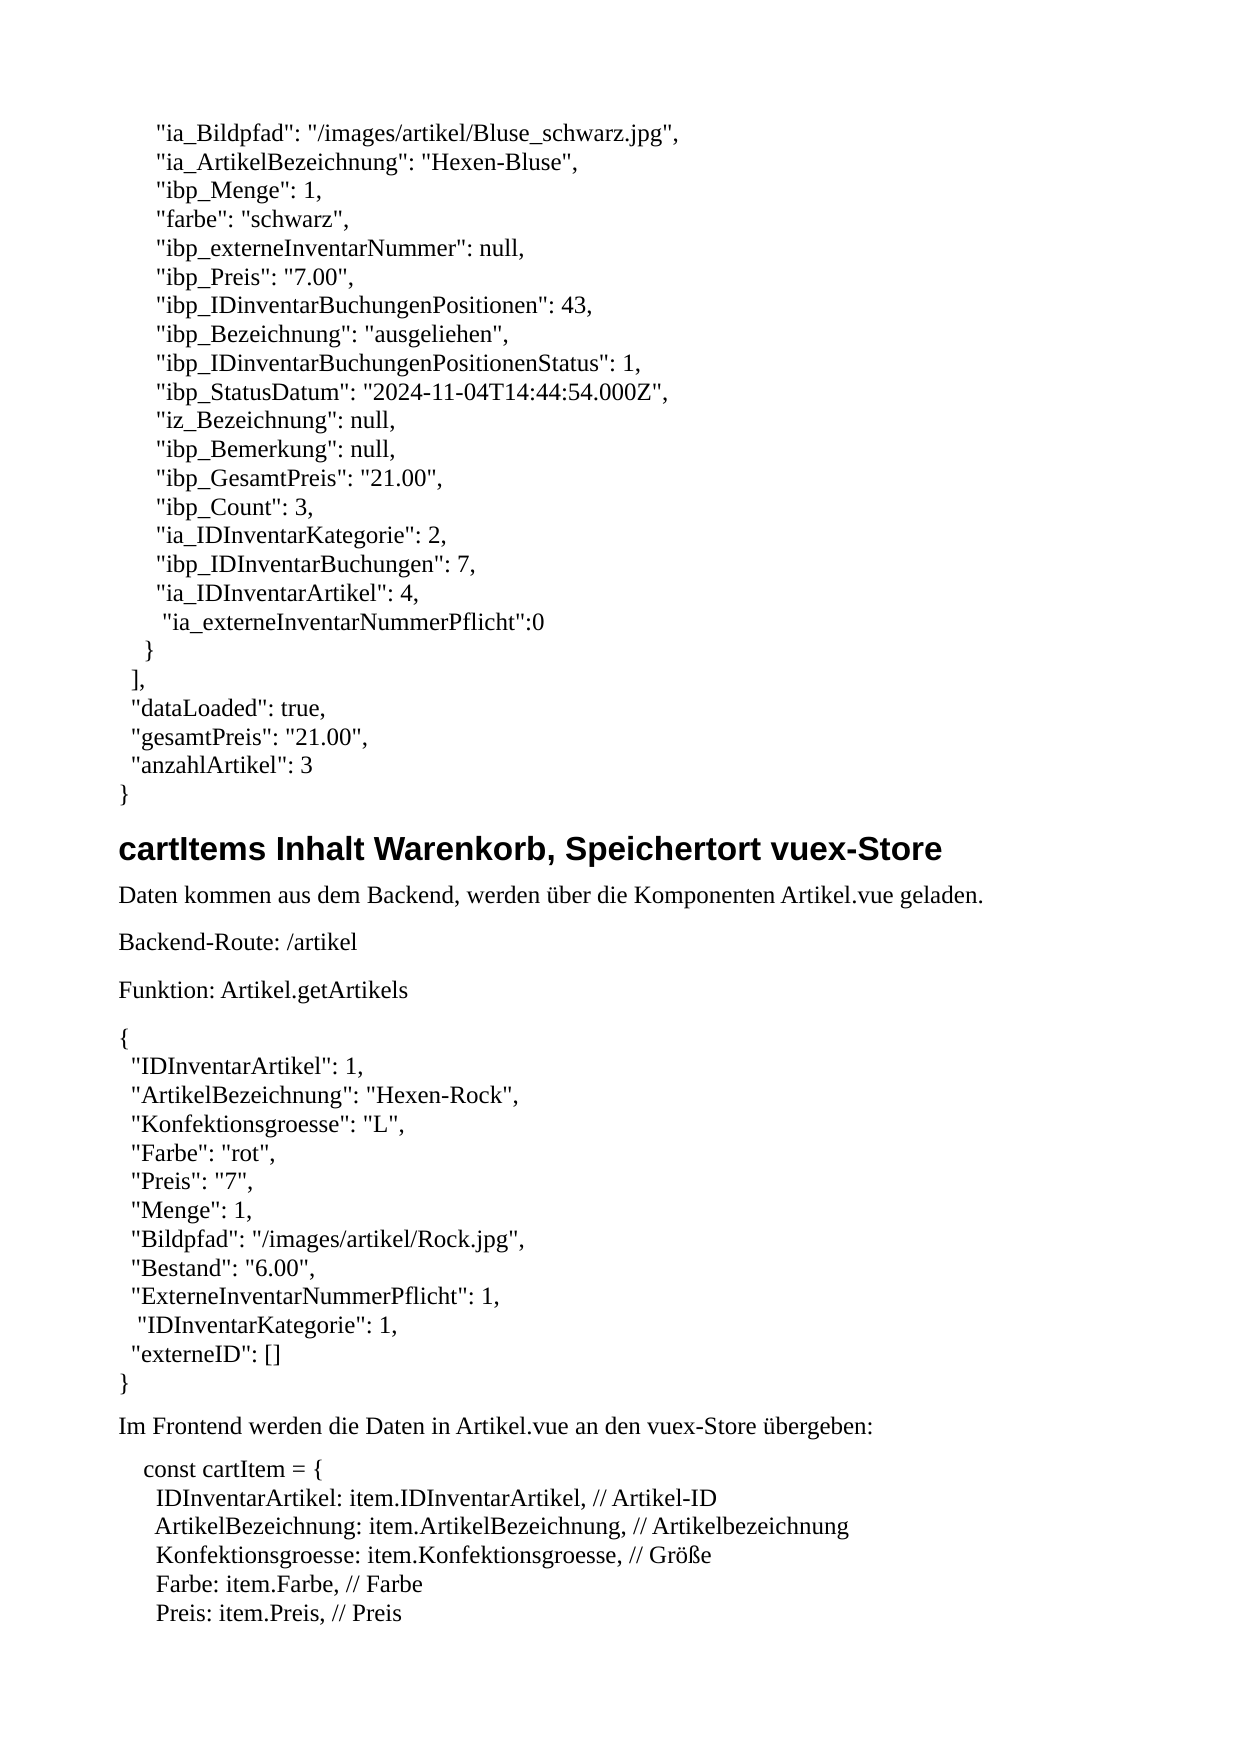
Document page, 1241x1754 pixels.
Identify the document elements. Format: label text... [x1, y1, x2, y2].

text Farbe: item.Farbe, // Farbe [118, 1569, 1122, 1598]
text "ibp_Count": 3, [118, 492, 1122, 521]
text const cartItem = { [118, 1454, 1122, 1483]
text "Bestand": "6.00", [118, 1253, 1122, 1281]
text "ibp_IDinventarBuchungenPositionen": 43, [118, 291, 1122, 319]
text { [118, 1023, 1122, 1051]
text "ibp_IDinventarBuchungenPositionenStatus": 1, [118, 348, 1122, 377]
text "ia_IDInventarArtikel": 4, [118, 578, 1122, 607]
text "gesamtPreis": "21.00", [118, 722, 1122, 751]
text "ibp_StatusDatum": "2024-11-04T14:44:54.000Z", [118, 377, 1122, 406]
text } [118, 779, 1122, 808]
text "ibp_externeInventarNummer": null, [118, 233, 1122, 262]
text "IDInventarArtikel": 1, [118, 1051, 1122, 1080]
text "ArtikelBezeichnung": "Hexen-Rock", [118, 1080, 1122, 1109]
text Im Frontend werden die Daten in Artikel.vue an den vuex-Store übergeben: [118, 1411, 1122, 1439]
text ], [118, 664, 1122, 693]
text "ExterneInventarNummerPflicht": 1, [118, 1281, 1122, 1310]
text "ia_Bildpfad": "/images/artikel/Bluse_schwarz.jpg", [118, 118, 1122, 147]
text } [118, 636, 1122, 664]
text Konfektionsgroesse: item.Konfektionsgroesse, // Größe [118, 1540, 1122, 1569]
text Backend-Route: /artikel [118, 927, 1122, 956]
text "Menge": 1, [118, 1195, 1122, 1224]
text } [118, 1368, 1122, 1396]
text ArtikelBezeichnung: item.ArtikelBezeichnung, // Artikelbezeichnung [118, 1511, 1122, 1540]
text Daten kommen aus dem Backend, werden über die Komponenten Artikel.vue geladen. [118, 880, 1122, 909]
text IDInventarArtikel: item.IDInventarArtikel, // Artikel-ID [118, 1483, 1122, 1511]
text "anzahlArtikel": 3 [118, 751, 1122, 779]
text "ia_externeInventarNummerPflicht":0 [118, 607, 1122, 636]
text "dataLoaded": true, [118, 693, 1122, 722]
text "Bildpfad": "/images/artikel/Rock.jpg", [118, 1224, 1122, 1253]
text "externeID": [] [118, 1339, 1122, 1368]
text "Preis": "7", [118, 1166, 1122, 1195]
text "ia_IDInventarKategorie": 2, [118, 521, 1122, 549]
text "ibp_Bemerkung": null, [118, 434, 1122, 463]
text "ibp_Bezeichnung": "ausgeliehen", [118, 319, 1122, 348]
text "ibp_Menge": 1, [118, 176, 1122, 204]
text "farbe": "schwarz", [118, 204, 1122, 233]
subtitle cartItems Inhalt Warenkorb, Speichertort vuex-Store [118, 829, 1122, 867]
text "Konfektionsgroesse": "L", [118, 1109, 1122, 1138]
text Preis: item.Preis, // Preis [118, 1598, 1122, 1626]
text "ia_ArtikelBezeichnung": "Hexen-Bluse", [118, 147, 1122, 176]
text "ibp_Preis": "7.00", [118, 262, 1122, 291]
text Funktion: Artikel.getArtikels [118, 975, 1122, 1004]
text "Farbe": "rot", [118, 1138, 1122, 1166]
text "ibp_GesamtPreis": "21.00", [118, 463, 1122, 492]
text "IDInventarKategorie": 1, [118, 1310, 1122, 1339]
text "ibp_IDInventarBuchungen": 7, [118, 549, 1122, 578]
text "iz_Bezeichnung": null, [118, 406, 1122, 434]
